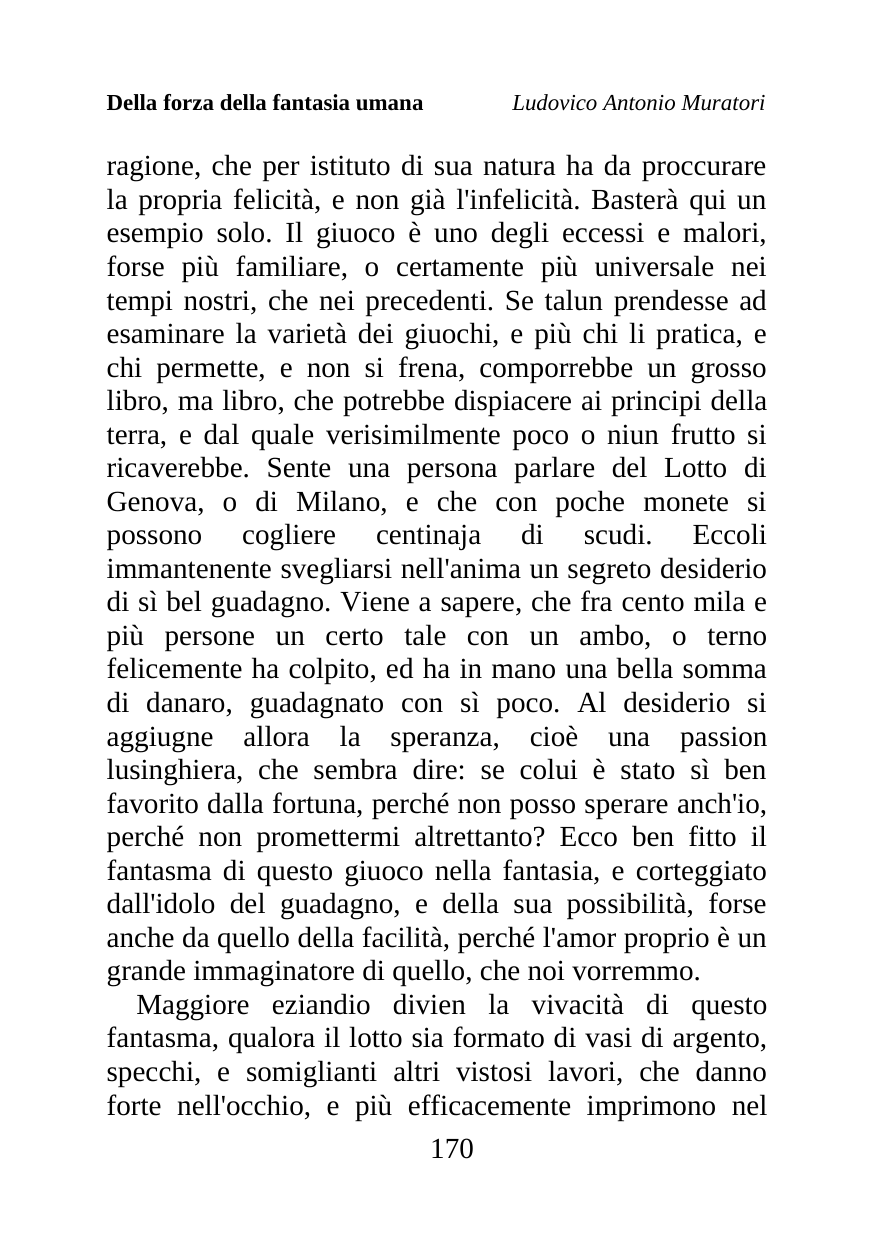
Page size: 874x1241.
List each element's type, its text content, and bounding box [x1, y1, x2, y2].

text Maggiore eziandio divien la vivacità di questo fantasma, qualora il lotto sia formato di vasi di argento, specchi, e somiglianti altri vistosi lavori, che danno forte nell'occhio, e più efficacemente imprimono nel [106, 987, 768, 1121]
text ragione, che per istituto di sua natura ha da proccurare la propria felicità, e non già l'infelicità. Basterà qui un esempio solo. Il giuoco è uno degli eccessi e malori, forse più familiare, o certamente più universale nei tempi nostri, che nei precedenti. Se talun prendesse ad esaminare la varietà dei giuochi, e più chi li pratica, e chi permette, e non si frena, comporrebbe un grosso libro, ma libro, che potrebbe dispiacere ai principi della terra, e dal quale verisimilmente poco o niun frutto si ricaverebbe. Sente una persona parlare del Lotto di Genova, o di Milano, e che con poche monete si possono cogliere centinaja di scudi. Eccoli immantenente svegliarsi nell'anima un segreto desiderio di sì bel guadagno. Viene a sapere, che fra cento mila e più persone un certo tale con un ambo, o terno felicemente ha colpito, ed ha in mano una bella somma di danaro, guadagnato con sì poco. Al desiderio si aggiugne allora la speranza, cioè una passion lusinghiera, che sembra dire: se colui è stato sì ben favorito dalla fortuna, perché non posso sperare anch'io, perché non promettermi altrettanto? Ecco ben fitto il fantasma di questo giuoco nella fantasia, e corteggiato dall'idolo del guadagno, e della sua possibilità, forse anche da quello della facilità, perché l'amor proprio è un grande immaginatore di quello, che noi vorremmo. [106, 148, 768, 987]
